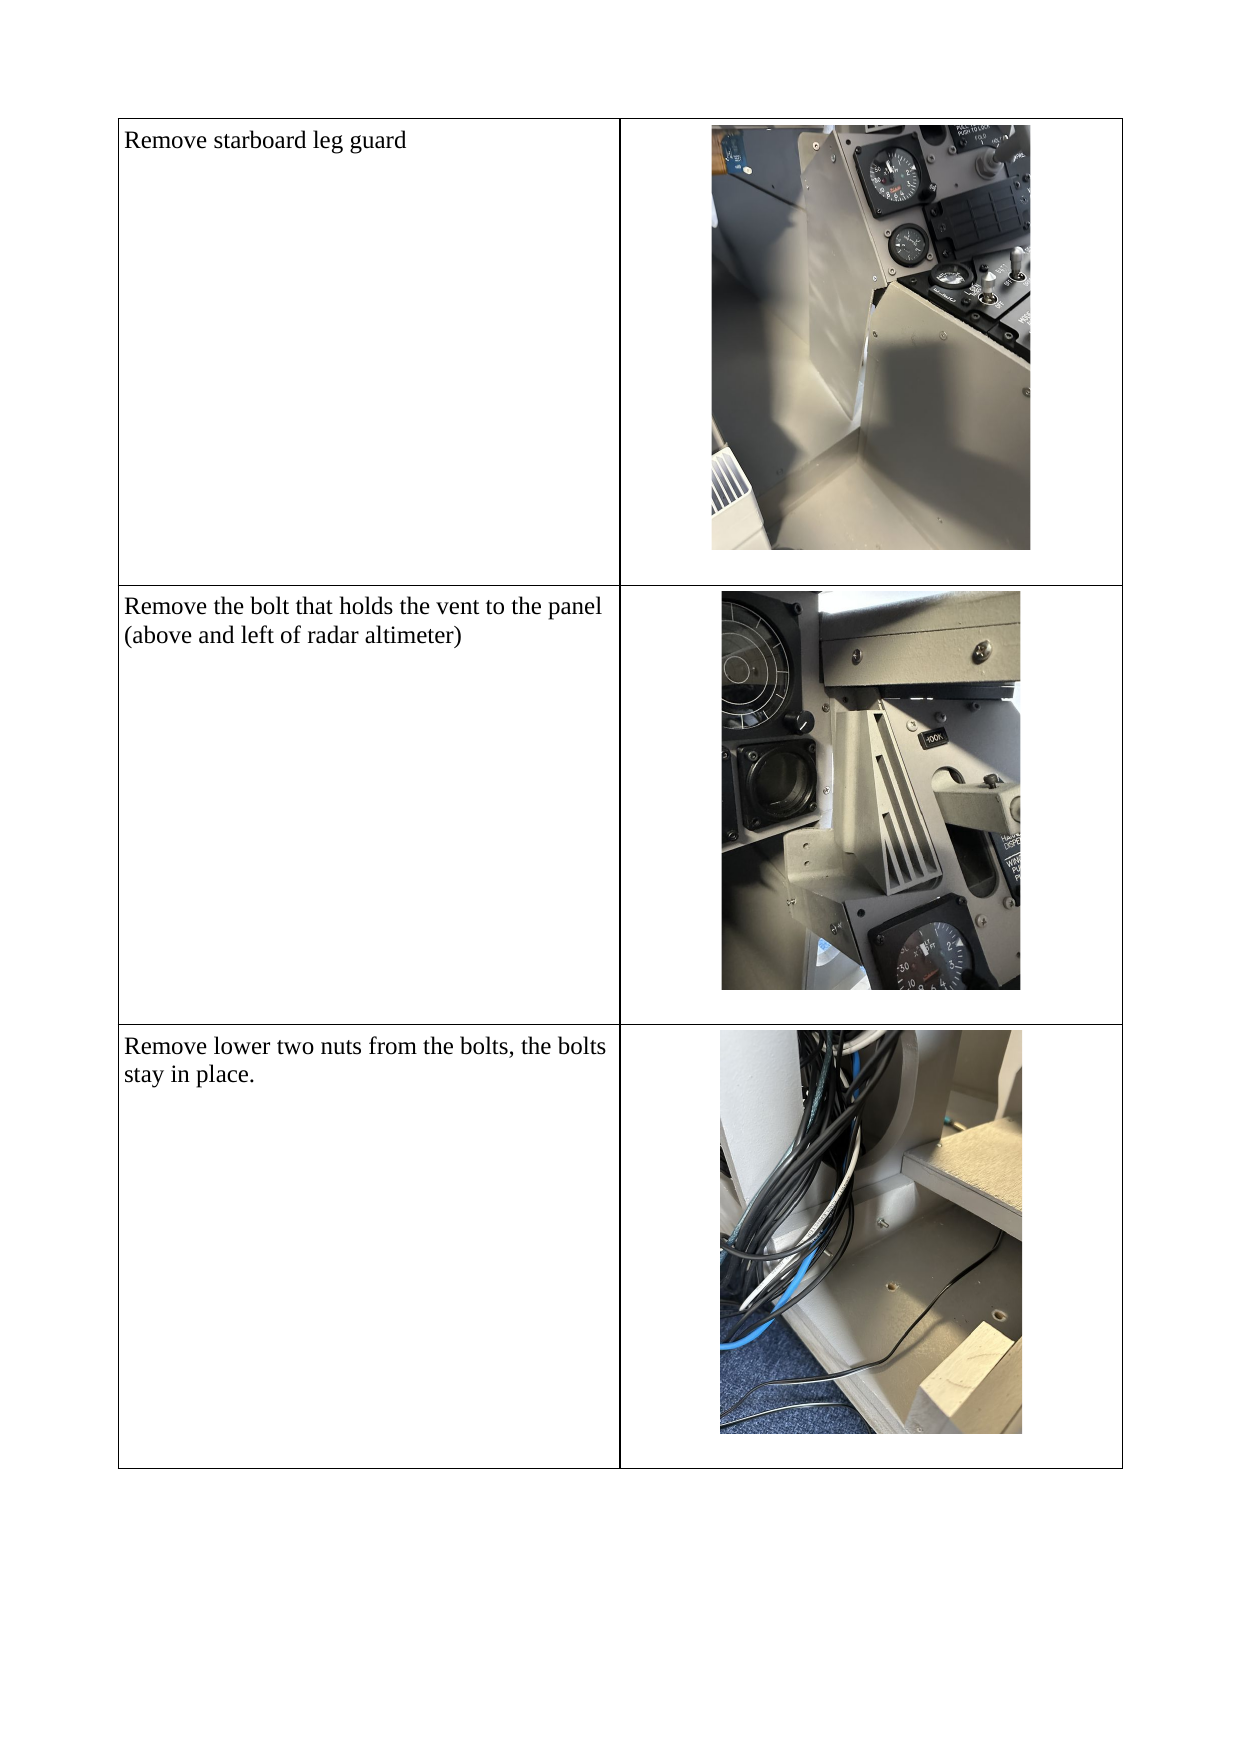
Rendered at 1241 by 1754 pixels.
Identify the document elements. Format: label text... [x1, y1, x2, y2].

picture [711, 125, 1031, 550]
picture [721, 591, 1021, 990]
table_cell Remove the bolt that holds the vent to the panel (above and left of radar altimeter) [119, 586, 619, 1024]
table_header [621, 119, 1122, 584]
table_cell [621, 586, 1122, 1024]
picture [720, 1030, 1023, 1434]
table_cell [621, 1025, 1122, 1468]
table_header Remove starboard leg guard [119, 119, 619, 584]
table_cell Remove lower two nuts from the bolts, the bolts stay in place. [119, 1025, 619, 1468]
